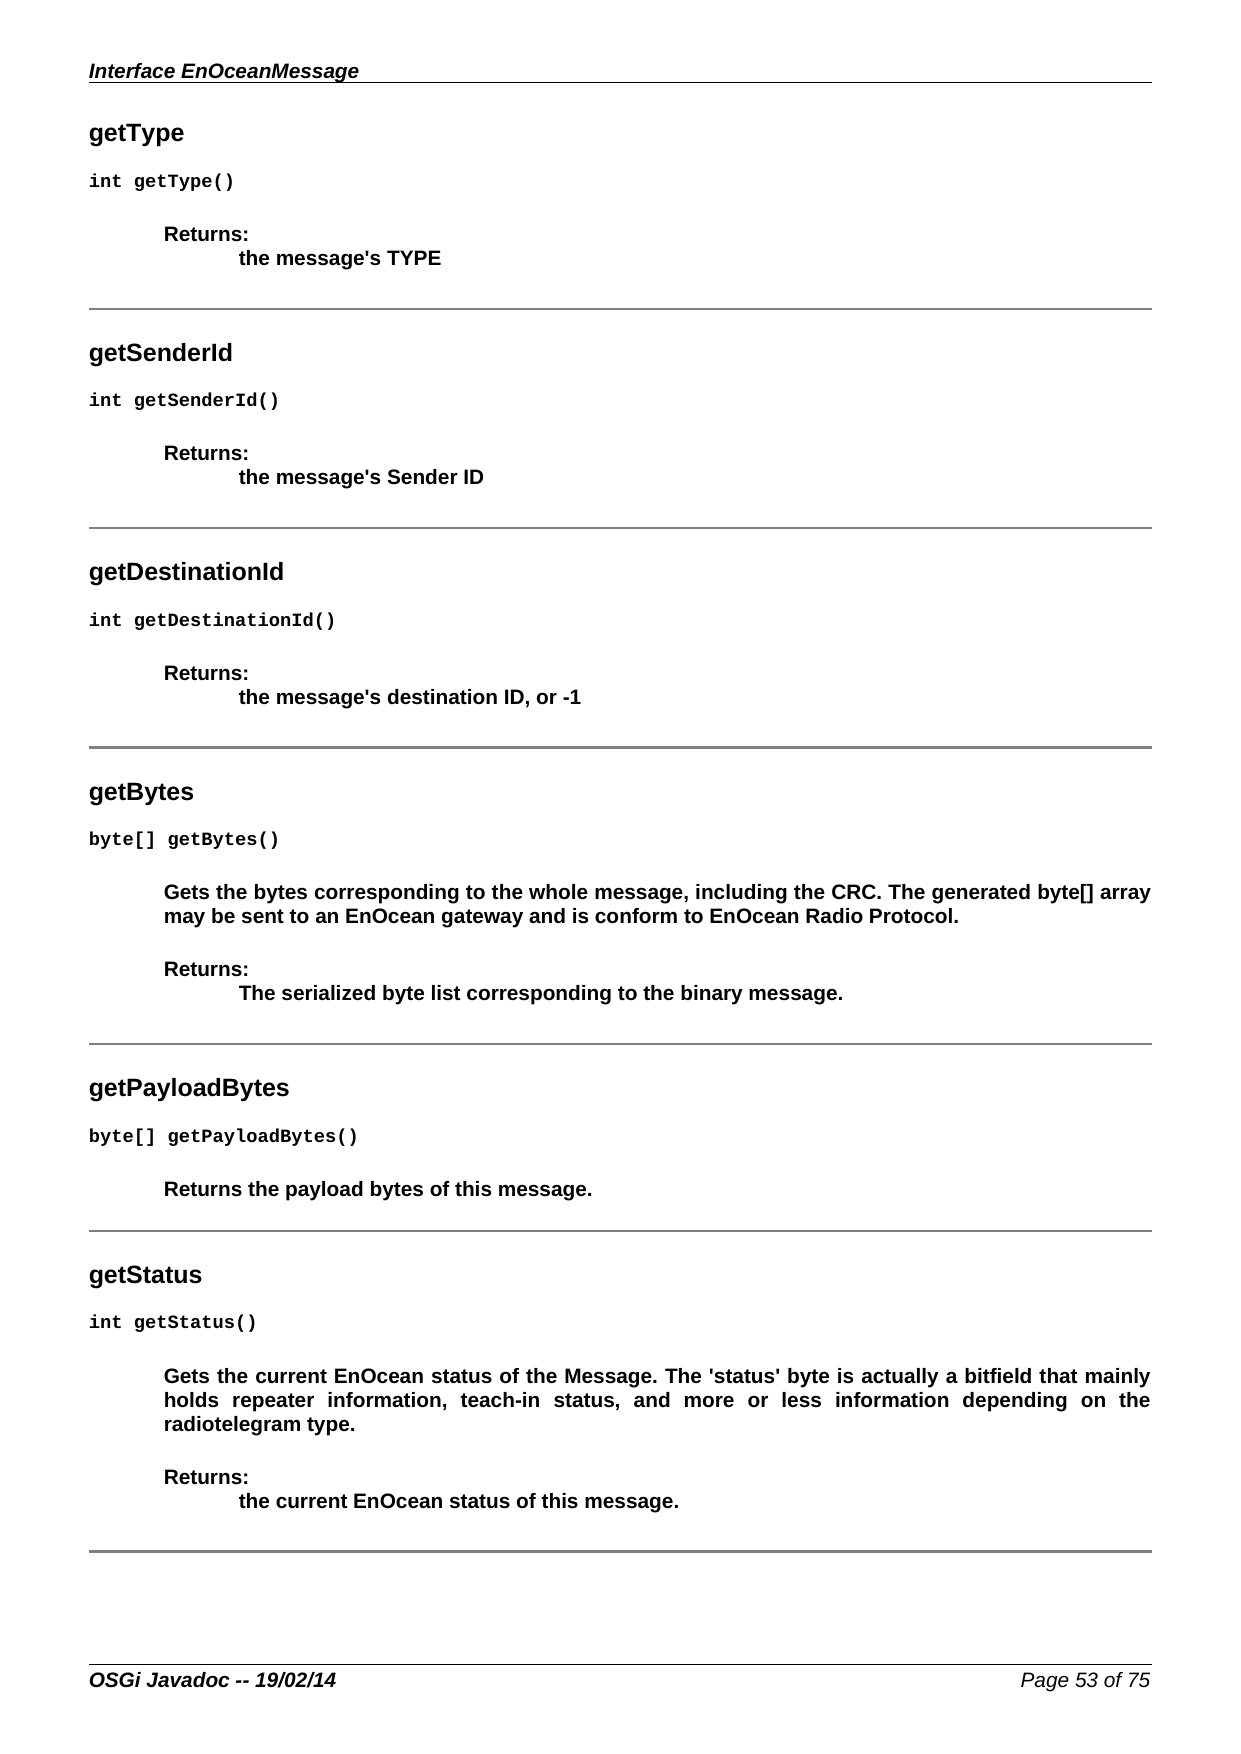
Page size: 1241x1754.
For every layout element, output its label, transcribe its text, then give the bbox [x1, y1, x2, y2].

text Gets the bytes corresponding to the whole message, including the CRC. The generated byte[] array may be sent to an EnOcean gateway and is conform to EnOcean Radio Protocol. [163, 880, 1152, 928]
text Returns: [163, 441, 1152, 465]
text Returns the payload bytes of this message. [163, 1177, 1152, 1201]
subtitle getType [88, 118, 1152, 147]
subtitle getStatus [88, 1260, 1152, 1289]
text Gets the current EnOcean status of the Message. The 'status' byte is actually a bitfield that mainly holds repeater information, teach-in status, and more or less information depending on the radiotelegram type. [163, 1364, 1152, 1436]
text byte[] getBytes() [88, 830, 1152, 851]
text int getStatus() [88, 1313, 1152, 1334]
text int getType() [88, 171, 1152, 193]
subtitle getSenderId [88, 338, 1152, 367]
subtitle getDestinationId [88, 557, 1152, 586]
text Returns: [163, 957, 1152, 981]
text the message's destination ID, or -1 [238, 685, 1152, 709]
text Returns: [163, 661, 1152, 685]
text the message's TYPE [238, 246, 1152, 270]
subtitle getPayloadBytes [88, 1073, 1152, 1102]
text int getSenderId() [88, 391, 1152, 412]
text The serialized byte list corresponding to the binary message. [238, 981, 1152, 1005]
text Returns: [163, 1465, 1152, 1489]
text the current EnOcean status of this message. [238, 1489, 1152, 1513]
text byte[] getPayloadBytes() [88, 1126, 1152, 1148]
subtitle getBytes [88, 777, 1152, 806]
text int getDestinationId() [88, 610, 1152, 632]
text the message's Sender ID [238, 465, 1152, 489]
text Returns: [163, 222, 1152, 246]
